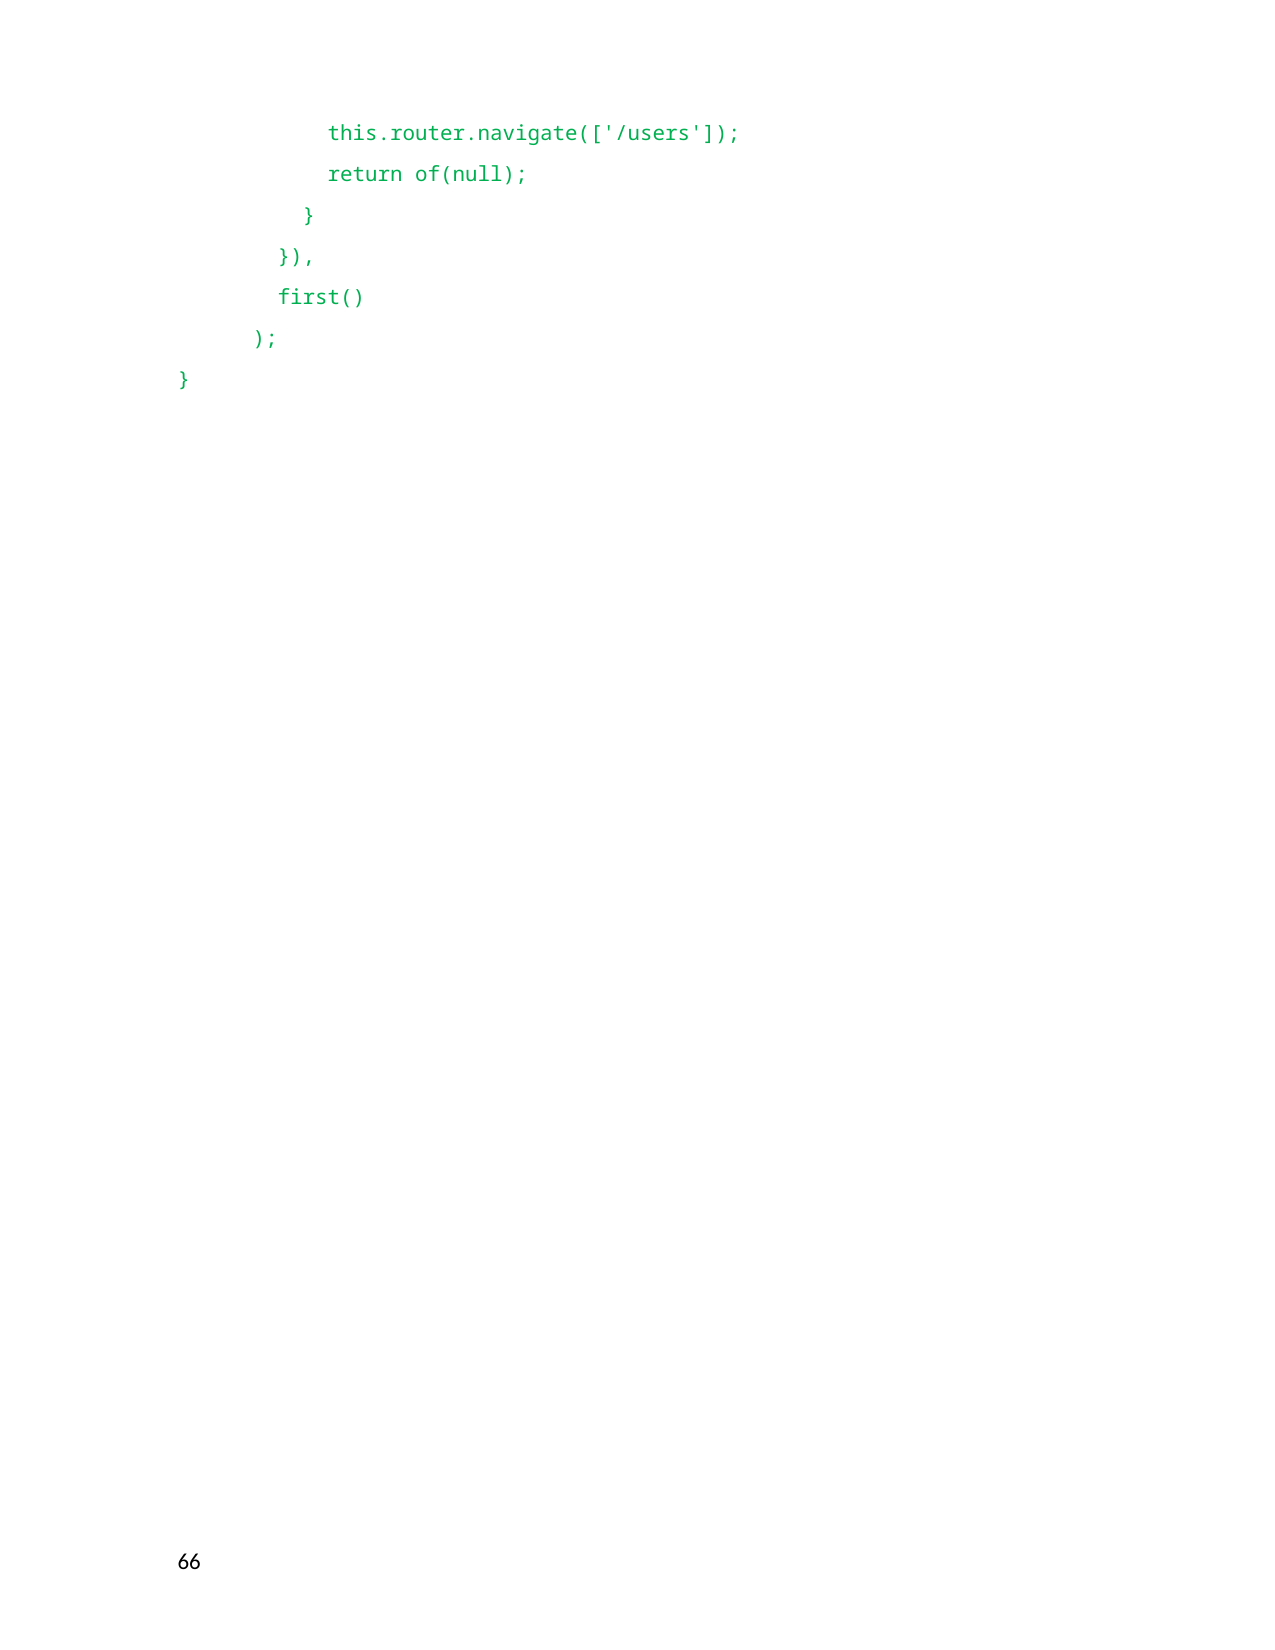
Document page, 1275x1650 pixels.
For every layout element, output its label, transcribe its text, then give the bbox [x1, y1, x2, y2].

text return of(null); [177, 159, 1186, 187]
text } [177, 200, 1186, 228]
text } [177, 364, 1186, 392]
text }), [177, 241, 1186, 269]
text this.router.navigate(['/users']); [177, 118, 1186, 147]
text ); [177, 323, 1186, 351]
text first() [177, 282, 1186, 310]
